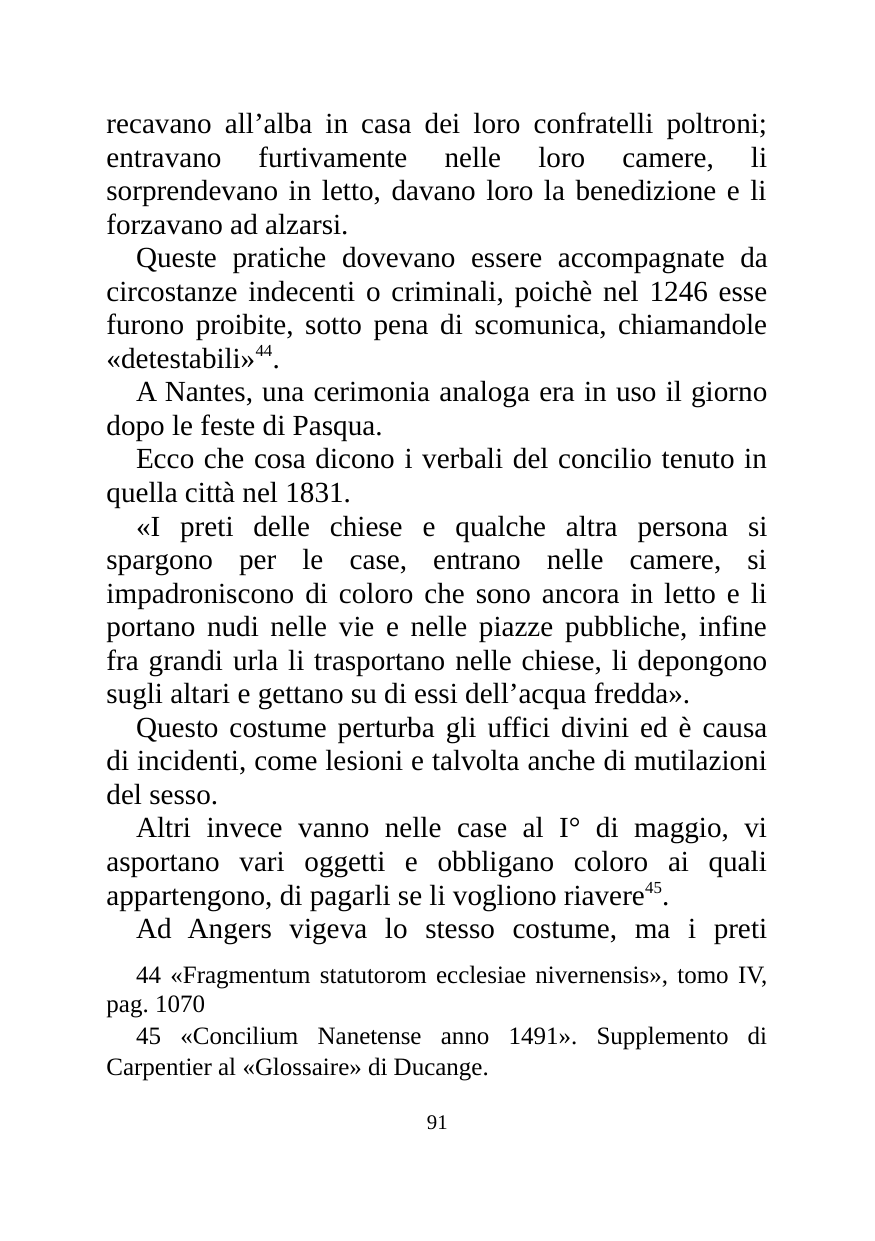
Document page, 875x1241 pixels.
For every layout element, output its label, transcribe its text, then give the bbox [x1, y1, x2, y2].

text Ecco che cosa dicono i verbali del concilio tenuto in quella città nel 1831. [106, 442, 768, 509]
text Queste pratiche dovevano essere accompagnate da circostanze indecenti o criminali, poichè nel 1246 esse furono proibite, sotto pena di scomunica, chiamandole «detestabili». [106, 240, 768, 374]
text Altri invece vanno nelle case al I° di maggio, vi asportano vari oggetti e obbligano coloro ai quali appartengono, di pagarli se li vogliono riavere. [106, 811, 768, 911]
text «Concilium Nanetense anno 1491». Supplemento di Carpentier al «Glossaire» di Ducange. [106, 1018, 768, 1080]
text Questo costume perturba gli uffici divini ed è causa di incidenti, come lesioni e talvolta anche di mutilazioni del sesso. [106, 710, 768, 811]
text recavano all’alba in casa dei loro confratelli poltroni; entravano furtivamente nelle loro camere, li sorprendevano in letto, davano loro la benedizione e li forzavano ad alzarsi. [106, 106, 768, 240]
text «I preti delle chiese e qualche altra persona si spargono per le case, entrano nelle camere, si impadroniscono di coloro che sono ancora in letto e li portano nudi nelle vie e nelle piazze pubbliche, infine fra grandi urla li trasportano nelle chiese, li depongono sugli altari e gettano su di essi dell’acqua fredda». [106, 509, 768, 710]
text Ad Angers vigeva lo stesso costume, ma i preti [106, 911, 768, 945]
text A Nantes, una cerimonia analoga era in uso il giorno dopo le feste di Pasqua. [106, 374, 768, 442]
text «Fragmentum statutorom ecclesiae nivernensis», tomo IV, pag. 1070 [106, 960, 768, 1018]
